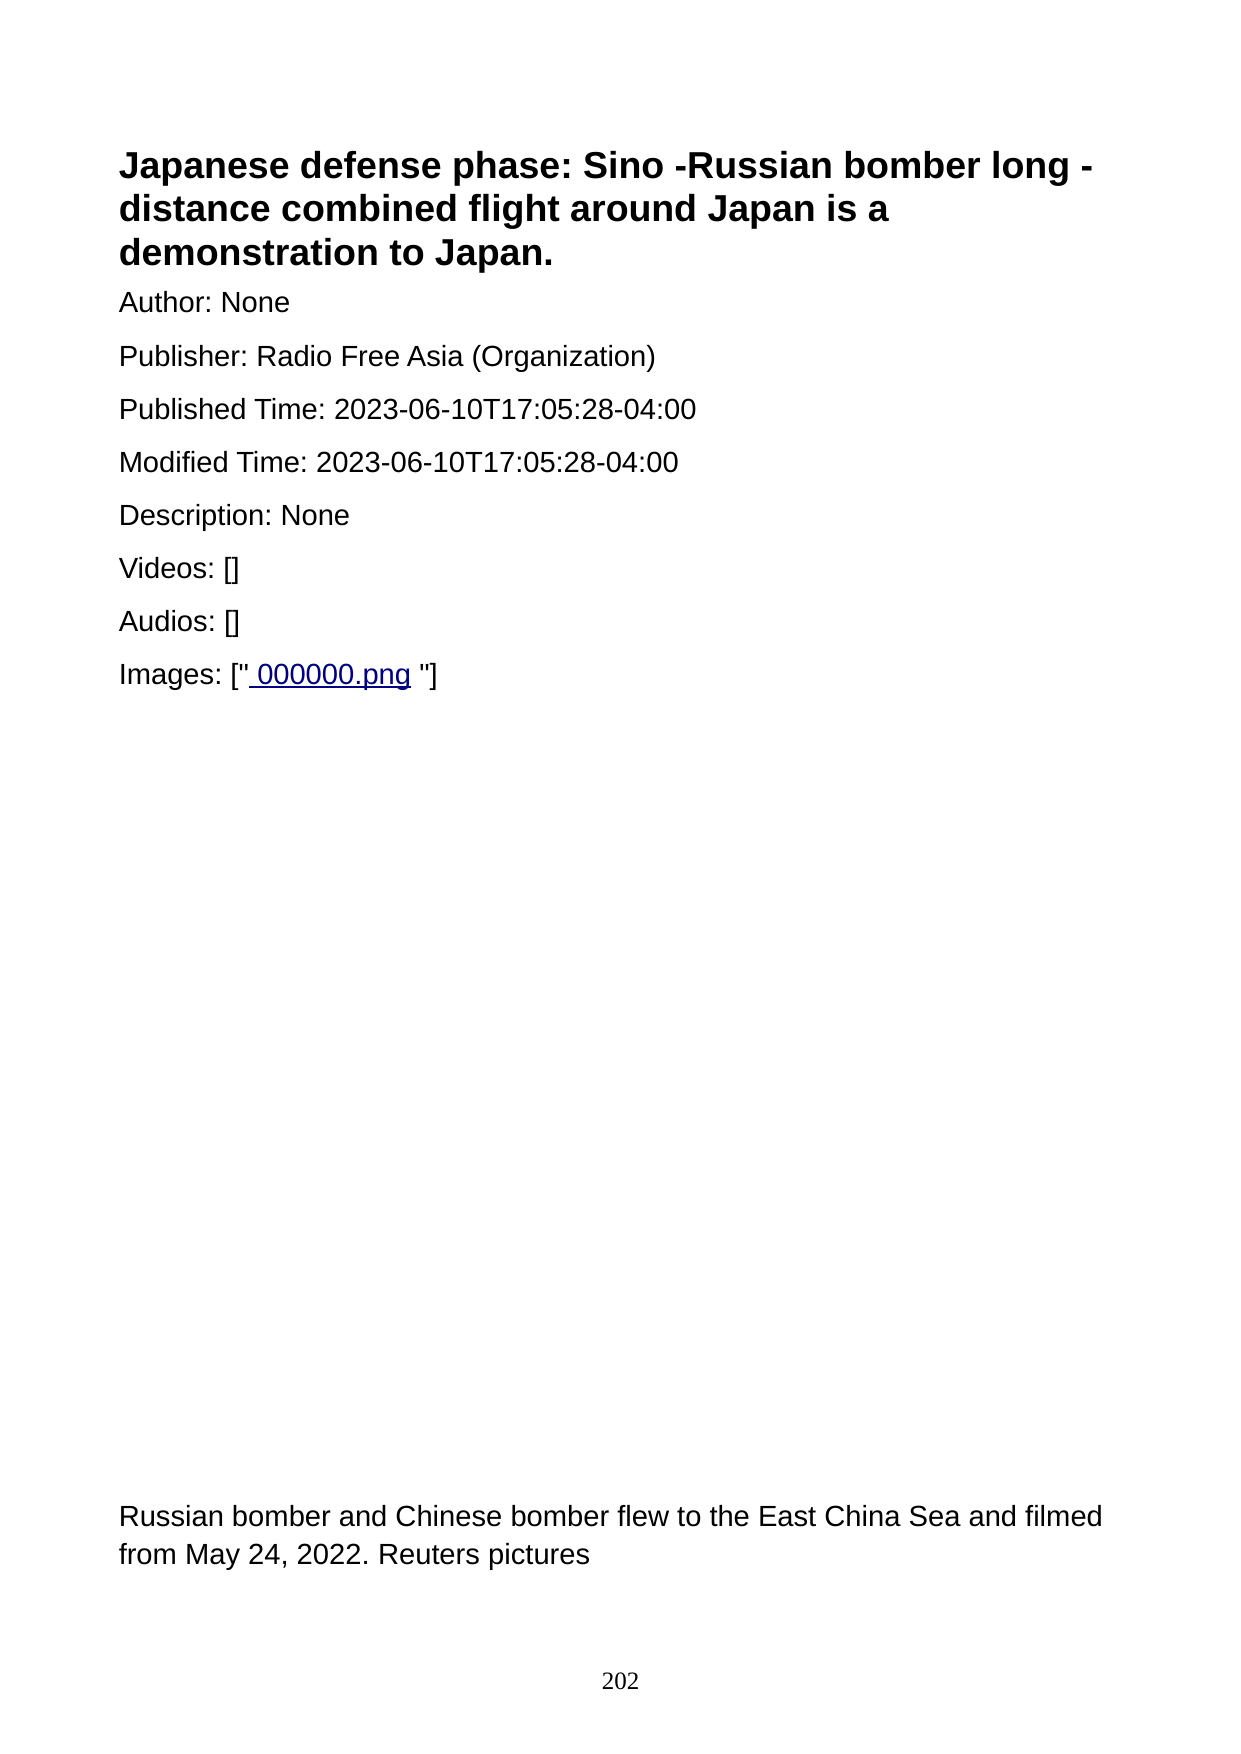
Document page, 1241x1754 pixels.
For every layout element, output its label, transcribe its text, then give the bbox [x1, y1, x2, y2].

subtitle Japanese defense phase: Sino -Russian bomber long -distance combined flight around Japan is a demonstration to Japan. [118, 143, 1122, 273]
text Videos: [] [118, 551, 1122, 584]
text Images: [" 000000.png "] [118, 657, 1122, 691]
text Description: None [118, 498, 1122, 531]
text Modified Time: 2023-06-10T17:05:28-04:00 [118, 445, 1122, 478]
text Russian bomber and Chinese bomber flew to the East China Sea and filmed from May 24, 2022. Reuters pictures [118, 710, 1122, 1571]
text Publisher: Radio Free Asia (Organization) [118, 338, 1122, 372]
text Published Time: 2023-06-10T17:05:28-04:00 [118, 392, 1122, 425]
text Audios: [] [118, 604, 1122, 638]
text Author: None [118, 285, 1122, 319]
